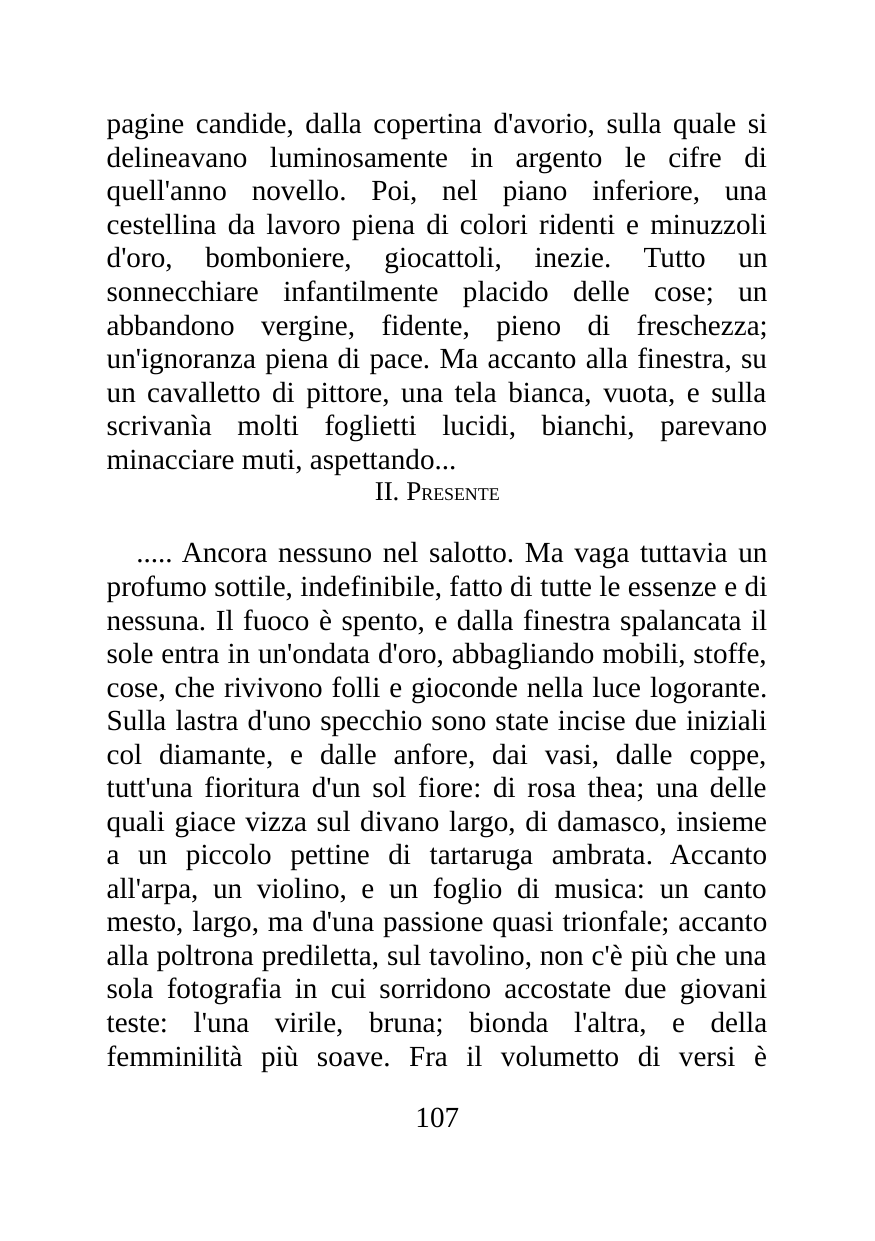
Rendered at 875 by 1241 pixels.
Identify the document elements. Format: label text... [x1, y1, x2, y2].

subtitle II. Presente [106, 475, 768, 506]
text ..... Ancora nessuno nel salotto. Ma vaga tuttavia un profumo sottile, indefinibile, fatto di tutte le essenze e di nessuna. Il fuoco è spento, e dalla finestra spalancata il sole entra in un'ondata d'oro, abbagliando mobili, stoffe, cose, che rivivono folli e gioconde nella luce logorante. Sulla lastra d'uno specchio sono state incise due iniziali col diamante, e dalle anfore, dai vasi, dalle coppe, tutt'una fioritura d'un sol fiore: di rosa thea; una delle quali giace vizza sul divano largo, di damasco, insieme a un piccolo pettine di tartaruga ambrata. Accanto all'arpa, un violino, e un foglio di musica: un canto mesto, largo, ma d'una passione quasi trionfale; accanto alla poltrona prediletta, sul tavolino, non c'è più che una sola fotografia in cui sorridono accostate due giovani teste: l'una virile, bruna; bionda l'altra, e della femminilità più soave. Fra il volumetto di versi è [106, 536, 768, 1072]
text pagine candide, dalla copertina d'avorio, sulla quale si delineavano luminosamente in argento le cifre di quell'anno novello. Poi, nel piano inferiore, una cestellina da lavoro piena di colori ridenti e minuzzoli d'oro, bomboniere, giocattoli, inezie. Tutto un sonnecchiare infantilmente placido delle cose; un abbandono vergine, fidente, pieno di freschezza; un'ignoranza piena di pace. Ma accanto alla finestra, su un cavalletto di pittore, una tela bianca, vuota, e sulla scrivanìa molti foglietti lucidi, bianchi, parevano minacciare muti, aspettando... [106, 106, 768, 475]
